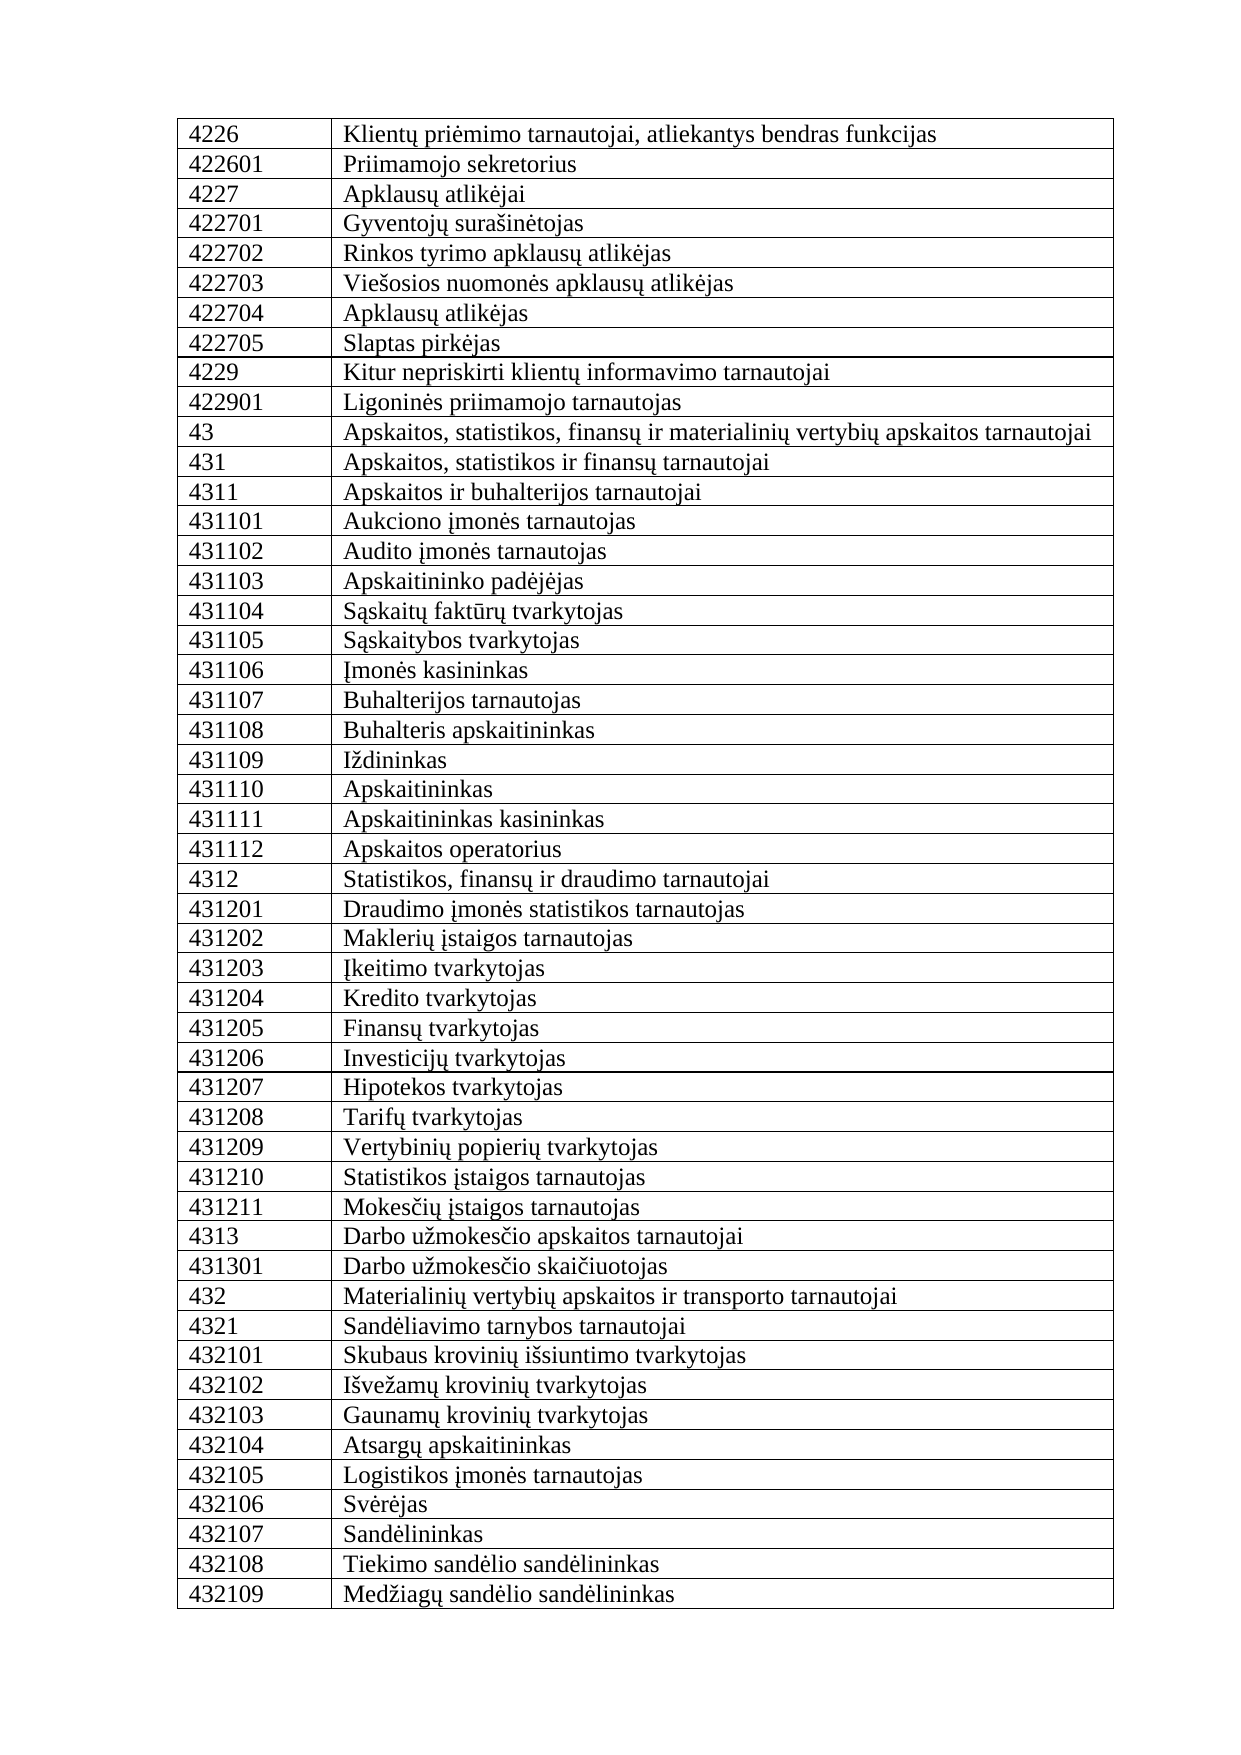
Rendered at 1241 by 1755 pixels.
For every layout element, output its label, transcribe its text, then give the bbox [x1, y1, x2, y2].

table_cell [1114, 1280, 1119, 1310]
table_cell [1114, 803, 1119, 833]
table_cell 4229 [178, 358, 331, 386]
table_cell [1114, 1459, 1119, 1488]
table_cell 431205 [178, 1013, 331, 1042]
table_cell Įmonės kasininkas [332, 655, 1113, 684]
table_cell 422901 [178, 387, 331, 416]
table_cell Investicijų tvarkytojas [332, 1043, 1113, 1071]
table_cell 431209 [178, 1132, 331, 1161]
table_cell 422701 [178, 209, 331, 237]
table_cell 4321 [178, 1311, 331, 1339]
table_cell [1114, 1340, 1119, 1369]
table_cell [1114, 505, 1119, 535]
table_cell Sandėlininkas [332, 1519, 1113, 1548]
table_cell [1114, 833, 1119, 863]
table_cell [1114, 118, 1119, 148]
table_cell [1114, 1578, 1119, 1608]
table_cell 432103 [178, 1400, 331, 1429]
table_cell 431104 [178, 596, 331, 624]
table_cell Hipotekos tvarkytojas [332, 1073, 1113, 1101]
table_cell [1114, 1429, 1119, 1459]
table_cell 432 [178, 1281, 331, 1310]
table_cell 431112 [178, 834, 331, 863]
table_cell [1114, 1310, 1119, 1339]
table_cell Statistikos, finansų ir draudimo tarnautojai [332, 864, 1113, 893]
table_cell Finansų tvarkytojas [332, 1013, 1113, 1042]
table_cell Materialinių vertybių apskaitos ir transporto tarnautojai [332, 1281, 1113, 1310]
table_cell Apskaitininkas kasininkas [332, 804, 1113, 833]
table_cell 431108 [178, 715, 331, 744]
table_cell 4226 [178, 119, 331, 148]
table_cell Išvežamų krovinių tvarkytojas [332, 1370, 1113, 1399]
table_cell Sąskaitų faktūrų tvarkytojas [332, 596, 1113, 624]
table_cell 432109 [178, 1579, 331, 1608]
table_cell [1114, 1250, 1119, 1280]
table_cell [1114, 1012, 1119, 1042]
table_cell 431102 [178, 536, 331, 565]
table_cell 431202 [178, 924, 331, 952]
table_cell 431210 [178, 1162, 331, 1191]
table_cell [1114, 208, 1119, 237]
table_cell Apskaitos ir buhalterijos tarnautojai [332, 477, 1113, 505]
table_cell Draudimo įmonės statistikos tarnautojas [332, 894, 1113, 922]
table_cell Gyventojų surašinėtojas [332, 209, 1113, 237]
table_cell 4227 [178, 179, 331, 207]
table_cell 431106 [178, 655, 331, 684]
table_cell Gaunamų krovinių tvarkytojas [332, 1400, 1113, 1429]
table_cell Statistikos įstaigos tarnautojas [332, 1162, 1113, 1191]
table_cell 431105 [178, 626, 331, 654]
table_cell 4312 [178, 864, 331, 893]
table_cell [1114, 863, 1119, 893]
table_cell Maklerių įstaigos tarnautojas [332, 924, 1113, 952]
table_cell Mokesčių įstaigos tarnautojas [332, 1192, 1113, 1220]
table_cell [1114, 684, 1119, 714]
table_cell Slaptas pirkėjas [332, 328, 1113, 356]
table_cell 432102 [178, 1370, 331, 1399]
table_cell Įkeitimo tvarkytojas [332, 953, 1113, 982]
table_cell [1114, 476, 1119, 505]
table_cell 431103 [178, 566, 331, 595]
table_cell [1114, 595, 1119, 624]
table_cell [1114, 952, 1119, 982]
table_cell [1114, 654, 1119, 684]
table_cell 432108 [178, 1549, 331, 1578]
table_cell [1114, 982, 1119, 1012]
table_cell [1114, 744, 1119, 773]
table_cell 431207 [178, 1073, 331, 1101]
table_cell 431107 [178, 685, 331, 714]
table_cell [1114, 893, 1119, 922]
table_cell [1114, 297, 1119, 327]
table_cell 431101 [178, 506, 331, 535]
table_cell 4313 [178, 1221, 331, 1250]
table_cell Atsargų apskaitininkas [332, 1430, 1113, 1459]
table_cell [1114, 1489, 1119, 1518]
table_cell 432106 [178, 1490, 331, 1518]
table_cell [1114, 237, 1119, 267]
table_cell [1114, 386, 1119, 416]
table_cell Logistikos įmonės tarnautojas [332, 1460, 1113, 1488]
table_cell [1114, 416, 1119, 446]
table_cell Tarifų tvarkytojas [332, 1102, 1113, 1131]
table_cell [1114, 1399, 1119, 1429]
table_cell Kredito tvarkytojas [332, 983, 1113, 1012]
table_cell [1114, 1131, 1119, 1161]
table_cell 431206 [178, 1043, 331, 1071]
table_cell Tiekimo sandėlio sandėlininkas [332, 1549, 1113, 1578]
table_cell [1114, 535, 1119, 565]
table_cell 422703 [178, 268, 331, 297]
table_cell [1114, 178, 1119, 207]
table_cell Medžiagų sandėlio sandėlininkas [332, 1579, 1113, 1608]
table_cell [1114, 1042, 1119, 1071]
table_cell 432104 [178, 1430, 331, 1459]
table_cell [1114, 148, 1119, 178]
table_cell 432105 [178, 1460, 331, 1488]
table_cell [1114, 1548, 1119, 1578]
table_cell [1114, 1220, 1119, 1250]
table_cell Apskaitininkas [332, 775, 1113, 803]
table_cell 422601 [178, 149, 331, 178]
table_cell 431204 [178, 983, 331, 1012]
table_cell Iždininkas [332, 745, 1113, 773]
table_cell [1114, 356, 1119, 386]
table_cell Kitur nepriskirti klientų informavimo tarnautojai [332, 358, 1113, 386]
table_cell [1114, 714, 1119, 744]
table_cell Sandėliavimo tarnybos tarnautojai [332, 1311, 1113, 1339]
table_cell [1114, 1071, 1119, 1101]
table_cell 4311 [178, 477, 331, 505]
table_cell 422705 [178, 328, 331, 356]
table_cell 431110 [178, 775, 331, 803]
table_cell Darbo užmokesčio skaičiuotojas [332, 1251, 1113, 1280]
table_cell 431201 [178, 894, 331, 922]
table_cell Vertybinių popierių tvarkytojas [332, 1132, 1113, 1161]
table_cell [1114, 1161, 1119, 1191]
table_cell Apklausų atlikėjas [332, 298, 1113, 327]
table_cell 431211 [178, 1192, 331, 1220]
table_cell Skubaus krovinių išsiuntimo tvarkytojas [332, 1341, 1113, 1369]
table_cell 432101 [178, 1341, 331, 1369]
table_cell 431 [178, 447, 331, 476]
table_cell Buhalterijos tarnautojas [332, 685, 1113, 714]
table_cell [1114, 1191, 1119, 1220]
table_cell Viešosios nuomonės apklausų atlikėjas [332, 268, 1113, 297]
table_cell [1114, 1369, 1119, 1399]
table_cell Apskaitos, statistikos, finansų ir materialinių vertybių apskaitos tarnautojai [332, 417, 1113, 446]
table_cell Audito įmonės tarnautojas [332, 536, 1113, 565]
table_cell 422704 [178, 298, 331, 327]
table_cell 431111 [178, 804, 331, 833]
table_cell 431203 [178, 953, 331, 982]
table_cell Aukciono įmonės tarnautojas [332, 506, 1113, 535]
table_cell Buhalteris apskaitininkas [332, 715, 1113, 744]
table_cell Apskaitininko padėjėjas [332, 566, 1113, 595]
table_cell 431301 [178, 1251, 331, 1280]
table_cell [1114, 267, 1119, 297]
table_cell [1114, 1101, 1119, 1131]
table_cell [1114, 1518, 1119, 1548]
table_cell 431208 [178, 1102, 331, 1131]
table_cell [1114, 625, 1119, 654]
table_cell Apskaitos operatorius [332, 834, 1113, 863]
table_cell Apskaitos, statistikos ir finansų tarnautojai [332, 447, 1113, 476]
table_cell Svėrėjas [332, 1490, 1113, 1518]
table_cell [1114, 923, 1119, 952]
table_cell Rinkos tyrimo apklausų atlikėjas [332, 238, 1113, 267]
table_cell Sąskaitybos tvarkytojas [332, 626, 1113, 654]
table_cell Apklausų atlikėjai [332, 179, 1113, 207]
table_cell [1114, 327, 1119, 356]
table_cell [1114, 565, 1119, 595]
table_cell 422702 [178, 238, 331, 267]
table_cell [1114, 774, 1119, 803]
table_cell [1114, 446, 1119, 476]
table_cell Klientų priėmimo tarnautojai, atliekantys bendras funkcijas [332, 119, 1113, 148]
table_cell 431109 [178, 745, 331, 773]
table_cell 43 [178, 417, 331, 446]
table_cell Ligoninės priimamojo tarnautojas [332, 387, 1113, 416]
table_cell 432107 [178, 1519, 331, 1548]
table_cell Darbo užmokesčio apskaitos tarnautojai [332, 1221, 1113, 1250]
table_cell Priimamojo sekretorius [332, 149, 1113, 178]
